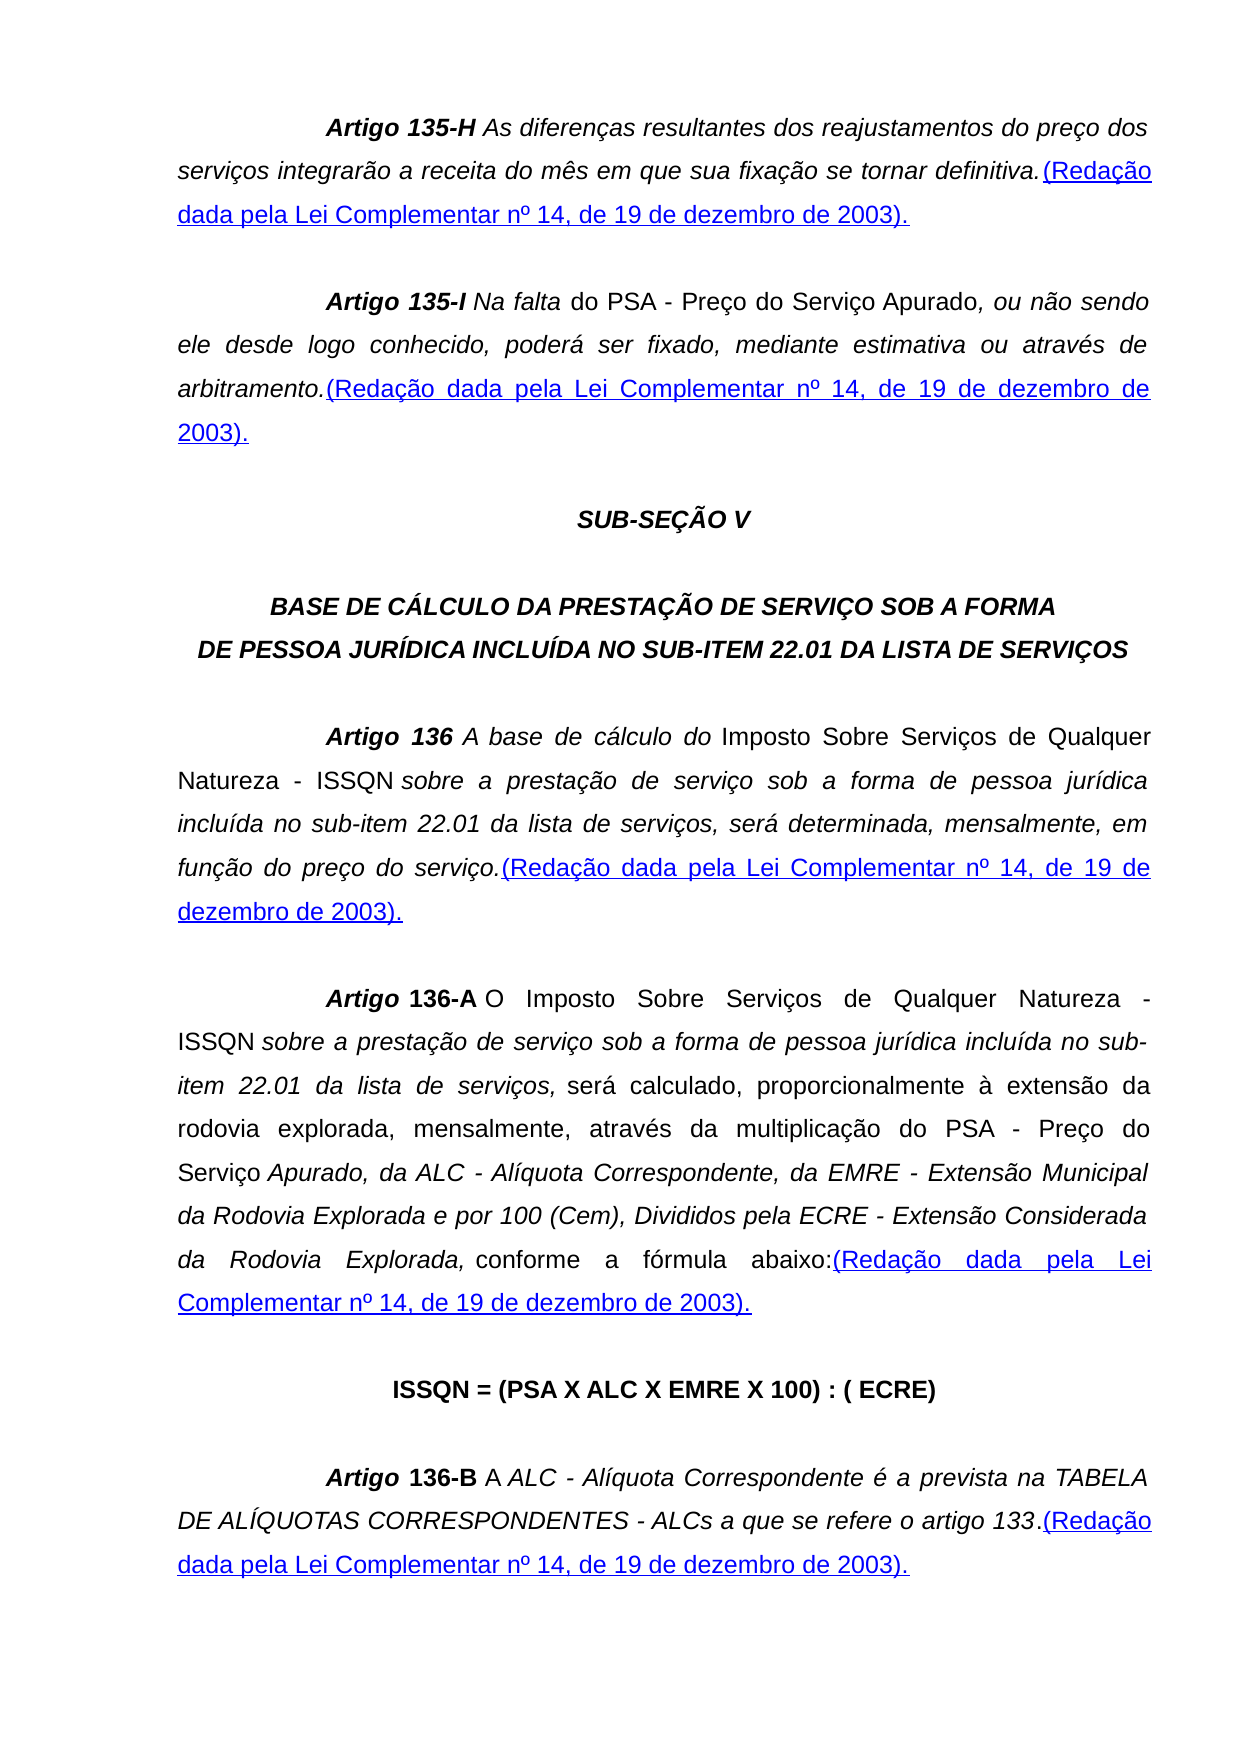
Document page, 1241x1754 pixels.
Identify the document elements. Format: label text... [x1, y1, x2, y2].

text Artigo 136-B A ALC - Alíquota Correspondente é a prevista na TABELA DE ALÍQUOTAS CORRESPONDENTES - ALCs a que se refere o artigo 133.(Redação dada pela Lei Complementar nº 14, de 19 de dezembro de 2003). [177, 1462, 1152, 1578]
text Artigo 135-H As diferenças resultantes dos reajustamentos do preço dos serviços integrarão a receita do mês em que sua fixação se tornar definitiva.(Redação dada pela Lei Complementar nº 14, de 19 de dezembro de 2003). [177, 113, 1152, 229]
text Artigo 136-A O Imposto Sobre Serviços de Qualquer Natureza - ISSQN sobre a prestação de serviço sob a forma de pessoa jurídica incluída no sub-item 22.01 da lista de serviços, será calculado, proporcionalmente à extensão da rodovia explorada, mensalmente, através da multiplicação do PSA - Preço do Serviço Apurado, da ALC - Alíquota Correspondente, da EMRE - Extensão Municipal da Rodovia Explorada e por 100 (Cem), Divididos pela ECRE - Extensão Considerada da Rodovia Explorada, conforme a fórmula abaixo:(Redação dada pela Lei Complementar nº 14, de 19 de dezembro de 2003). [177, 983, 1152, 1317]
subtitle ISSQN = (PSA X ALC X EMRE X 100) : ( ECRE) [177, 1375, 1152, 1404]
text Artigo 136 A base de cálculo do Imposto Sobre Serviços de Qualquer Natureza - ISSQN sobre a prestação de serviço sob a forma de pessoa jurídica incluída no sub-item 22.01 da lista de serviços, será determinada, mensalmente, em função do preço do serviço.(Redação dada pela Lei Complementar nº 14, de 19 de dezembro de 2003). [177, 722, 1152, 925]
text Artigo 135-I Na falta do PSA - Preço do Serviço Apurado, ou não sendo ele desde logo conhecido, poderá ser fixado, mediante estimativa ou através de arbitramento.(Redação dada pela Lei Complementar nº 14, de 19 de dezembro de 2003). [177, 287, 1152, 446]
subtitle SUB-SEÇÃO V [177, 504, 1152, 533]
subtitle DE PESSOA JURÍDICA INCLUÍDA NO SUB-ITEM 22.01 DA LISTA DE SERVIÇOS [177, 635, 1152, 664]
subtitle BASE DE CÁLCULO DA PRESTAÇÃO DE SERVIÇO SOB A FORMA [177, 592, 1152, 621]
